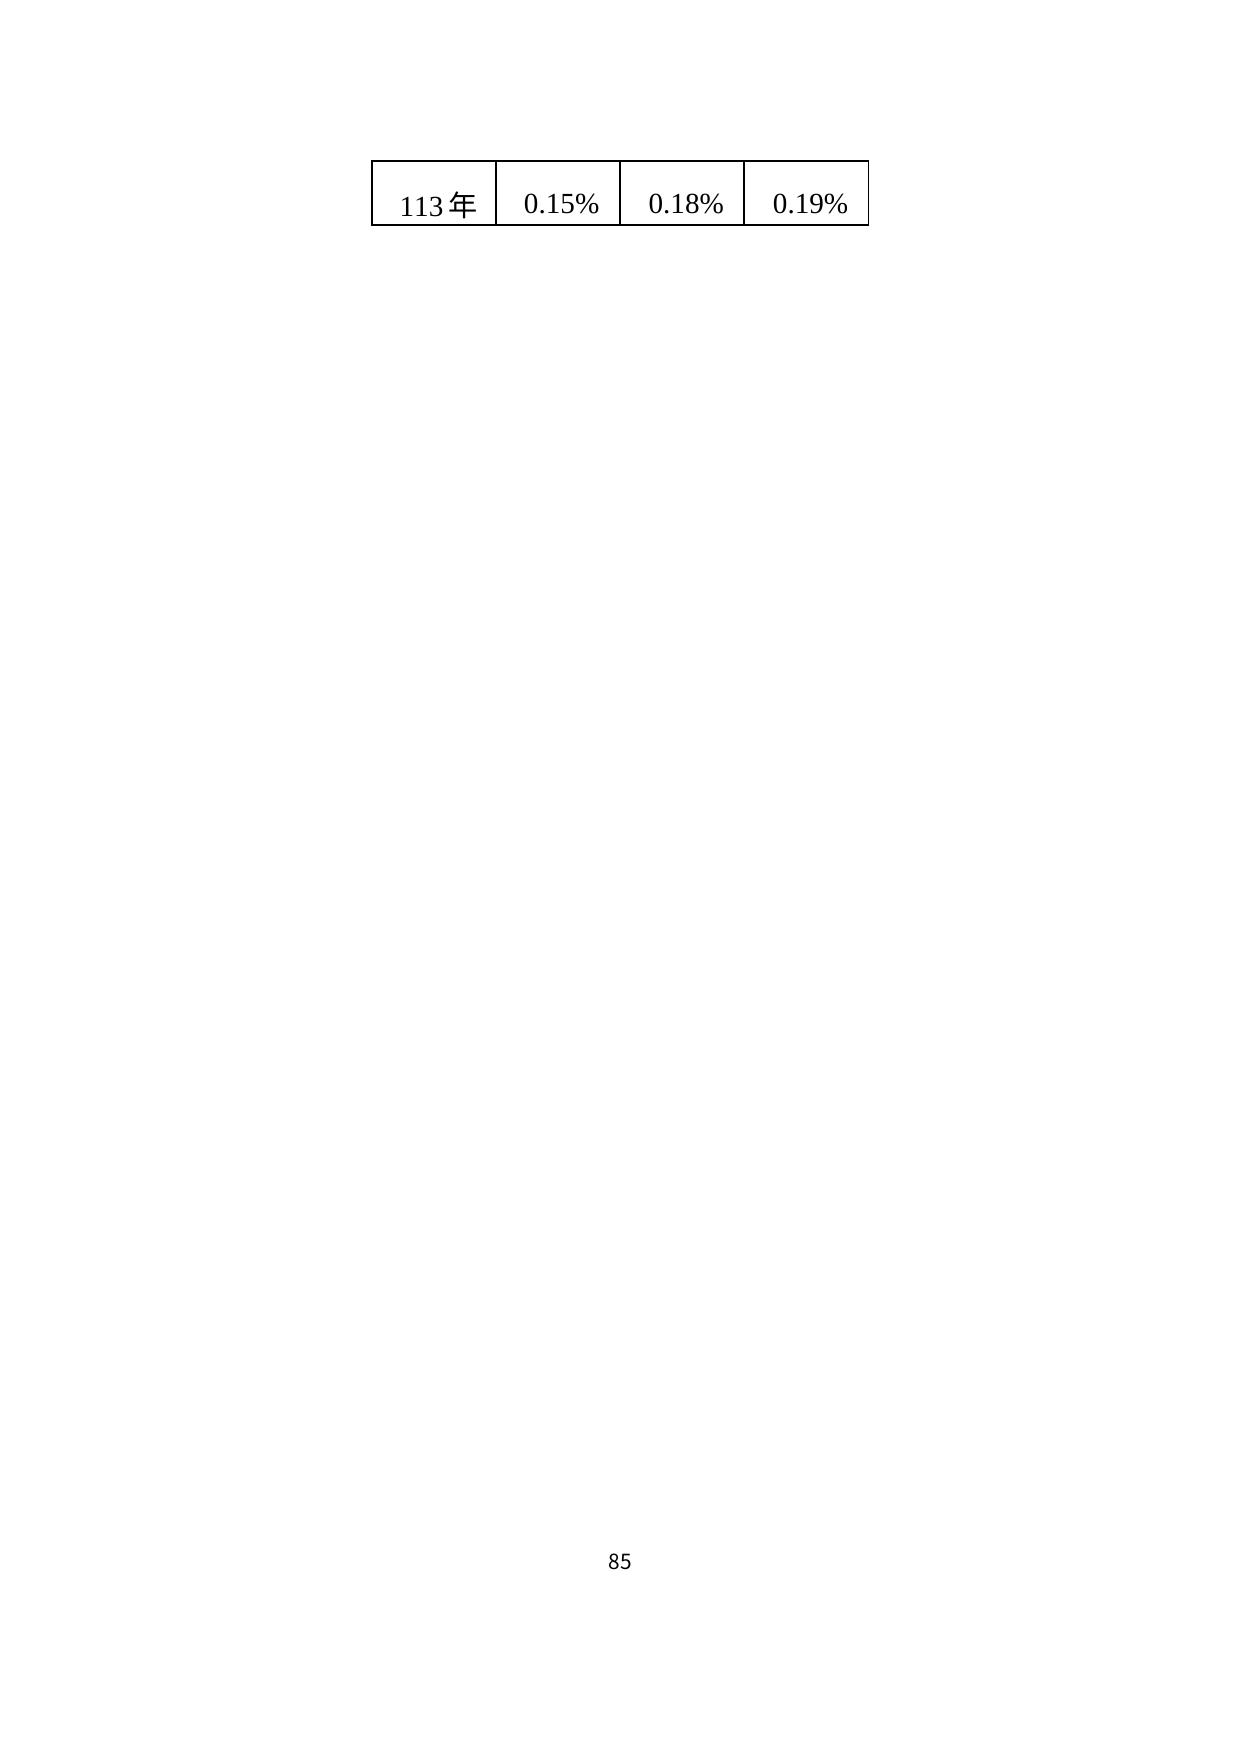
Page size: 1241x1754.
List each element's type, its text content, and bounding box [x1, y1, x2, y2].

table_cell 0.19% [745, 162, 868, 224]
table_cell 113年 [373, 162, 495, 224]
table_cell 0.15% [497, 162, 619, 224]
table_cell 0.18% [621, 162, 743, 224]
